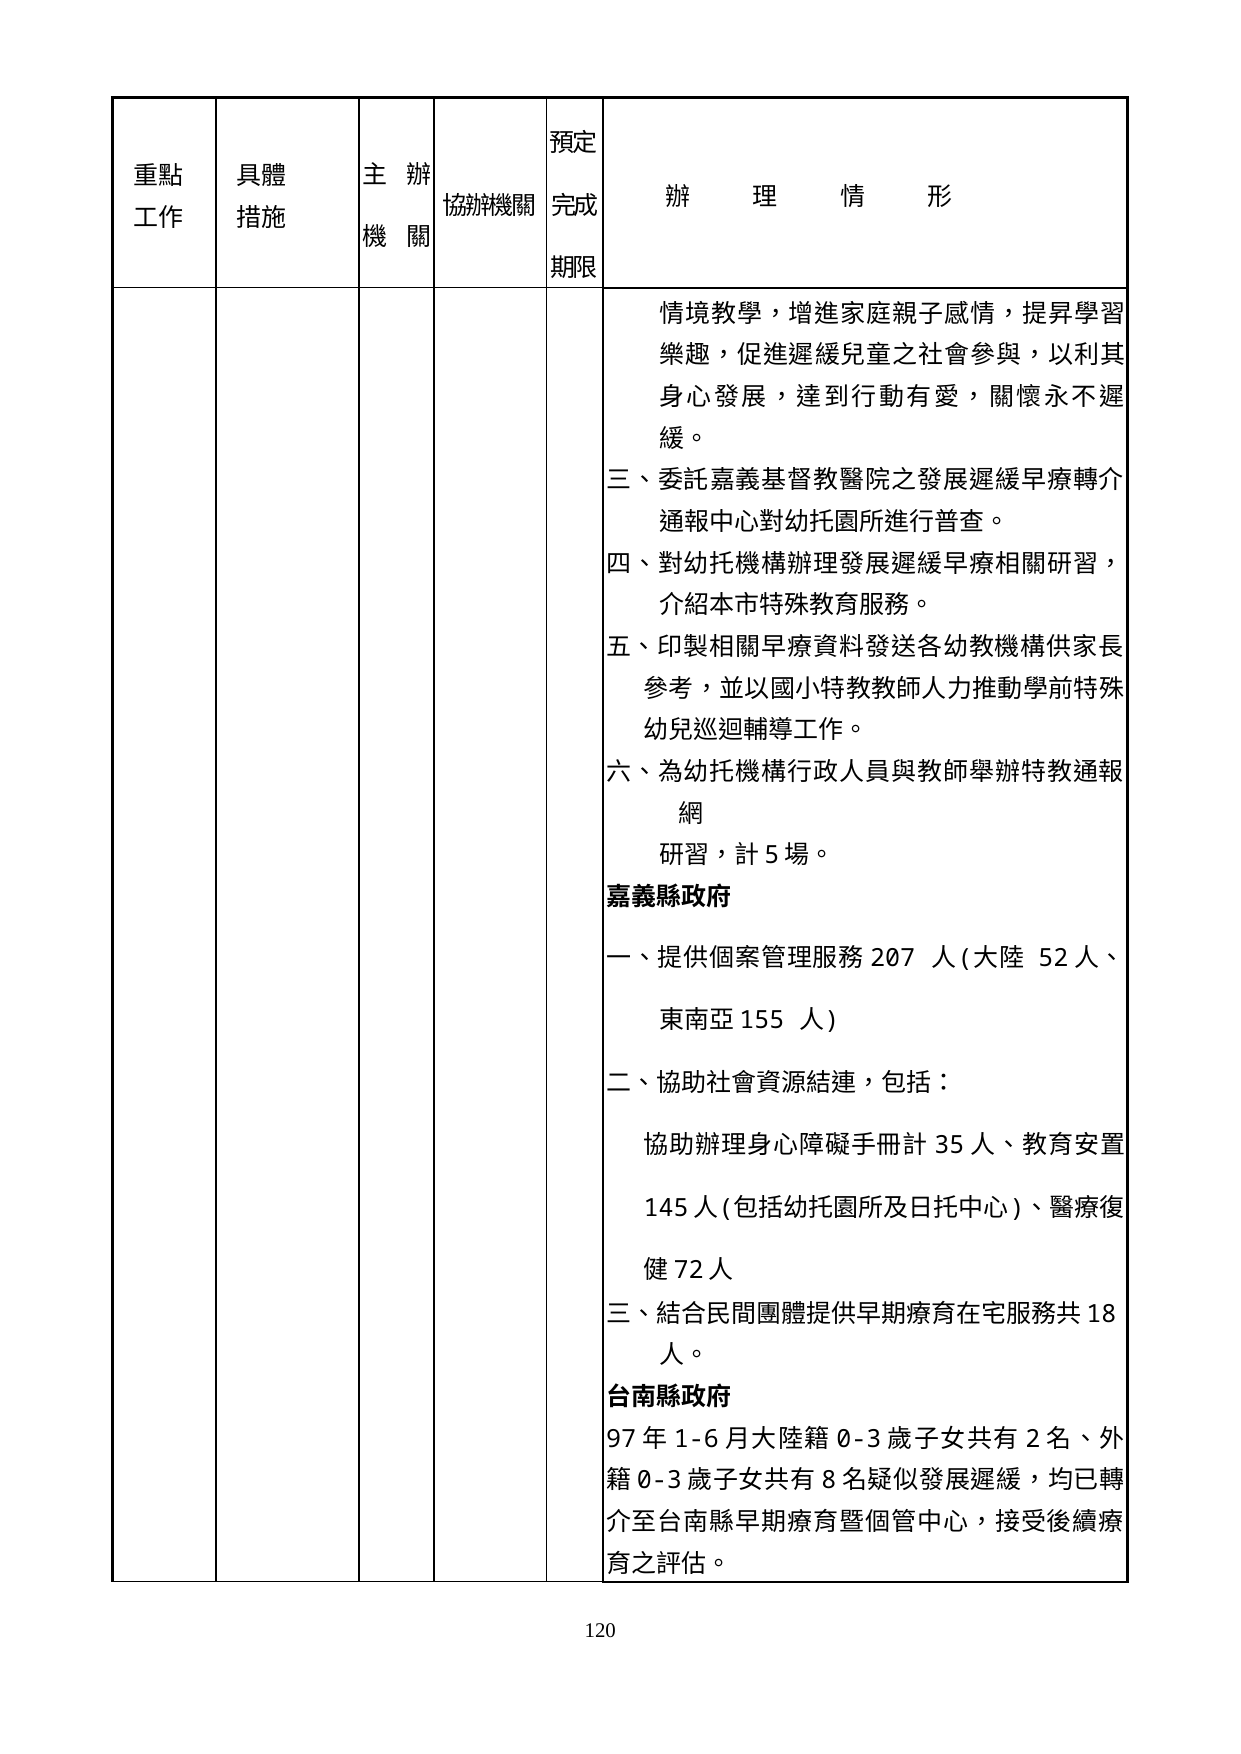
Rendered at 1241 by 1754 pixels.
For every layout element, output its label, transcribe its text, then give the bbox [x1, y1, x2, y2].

table_header 主 辦 機 關 [360, 99, 433, 287]
table_header 預定 完成期限 [547, 99, 602, 287]
table_header 辦 理 情 形 [604, 99, 1126, 287]
table_cell [547, 288, 602, 1581]
table_cell [114, 288, 215, 1581]
table_header 具體 措施 [217, 99, 358, 287]
table_header 重點工作 [114, 99, 215, 287]
table_cell [435, 288, 546, 1581]
table_header 協辦機關 [435, 99, 546, 287]
table_cell [217, 288, 358, 1581]
table_cell 情境教學，增進家庭親子感情，提昇學習樂趣，促進遲緩兒童之社會參與，以利其身心發展，達到行動有愛，關懷永不遲緩。 三、委託嘉義基督教醫院之發展遲緩早療轉介通報中心對幼托園所進行普查。 四、對幼托機構辦理發展遲緩早療相關研習，介紹本市特殊教育服務。 五、印製相關早療資料發送各幼教機構供家長參考，並以國小特教教師人力推動學前特殊幼兒巡迴輔導工作。 六、為幼托機構行政人員與教師舉辦特教通報網 研習，計5場。 嘉義縣政府 一、提供個案管理服務207 人(大陸 52人、東南亞155 人) 二、協助社會資源結連，包括： 協助辦理身心障礙手冊計35人、教育安置145人(包括幼托園所及日托中心)、醫療復健72人 三、結合民間團體提供早期療育在宅服務共18 人。 台南縣政府 97年1-6月大陸籍0-3歲子女共有2名、外籍0-3歲子女共有8名疑似發展遲緩，均已轉介至台南縣早期療育暨個管中心，接受後續療育之評估。 [604, 289, 1126, 1581]
table_cell [360, 288, 433, 1581]
